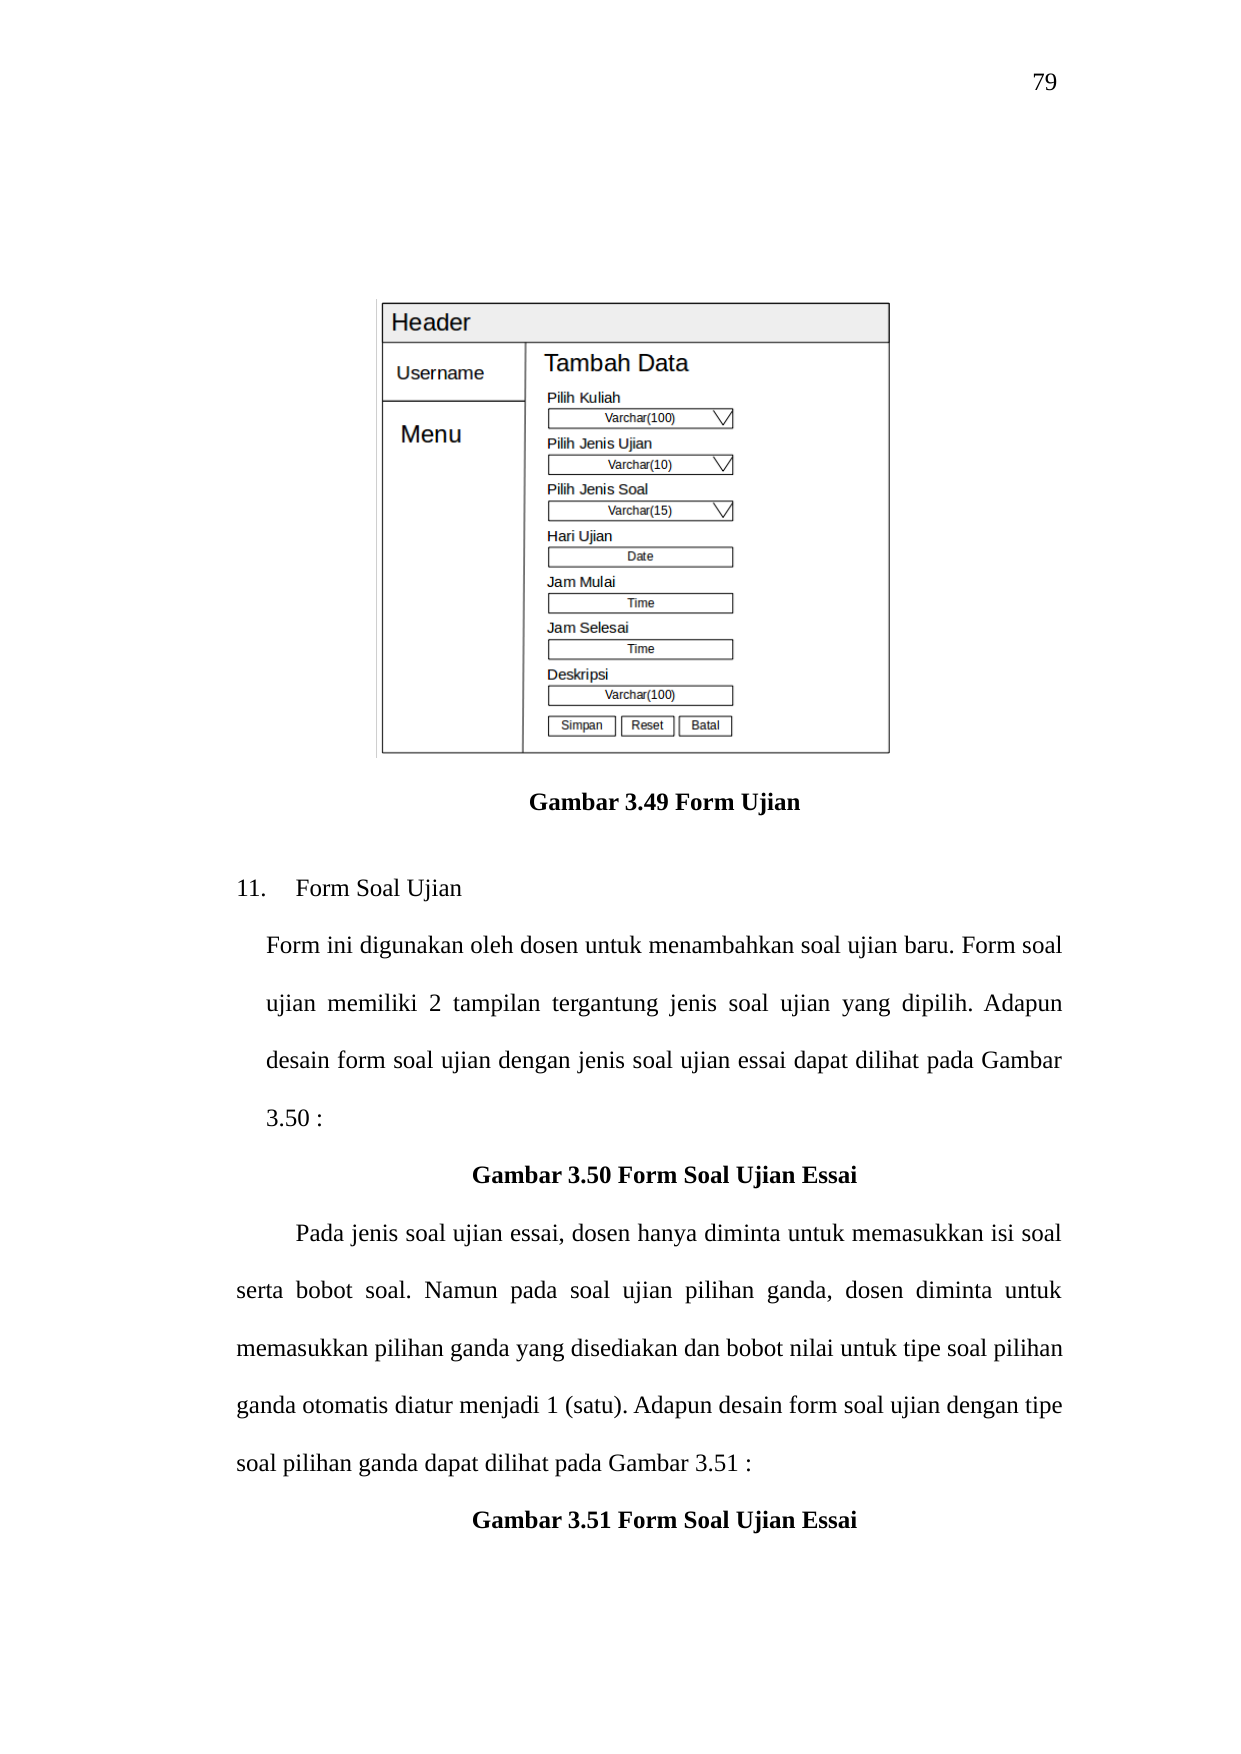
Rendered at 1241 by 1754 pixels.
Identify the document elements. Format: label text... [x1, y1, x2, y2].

list Form ini digunakan oleh dosen untuk menambahkan soal ujian baru. Form soal ujian memiliki 2 tampilan tergantung jenis soal ujian yang dipilih. Adapun desain form soal ujian dengan jenis soal ujian essai dapat dilihat pada Gambar 3.50 : [236, 930, 1063, 1132]
list Gambar 3.49 Form Ujian [236, 758, 1063, 815]
text Pada jenis soal ujian essai, dosen hanya diminta untuk memasukkan isi soal serta bobot soal. Namun pada soal ujian pilihan ganda, dosen diminta untuk memasukkan pilihan ganda yang disediakan dan bobot nilai untuk tipe soal pilihan ganda otomatis diatur menjadi 1 (satu). Adapun desain form soal ujian dengan tipe soal pilihan ganda dapat dilihat pada Gambar 3.51 : [236, 1218, 1063, 1477]
list Form Soal Ujian [236, 873, 1063, 902]
list Gambar 3.50 Form Soal Ujian Essai [236, 1160, 1063, 1189]
list Gambar 3.51 Form Soal Ujian Essai [236, 1505, 1063, 1534]
picture [376, 299, 895, 758]
